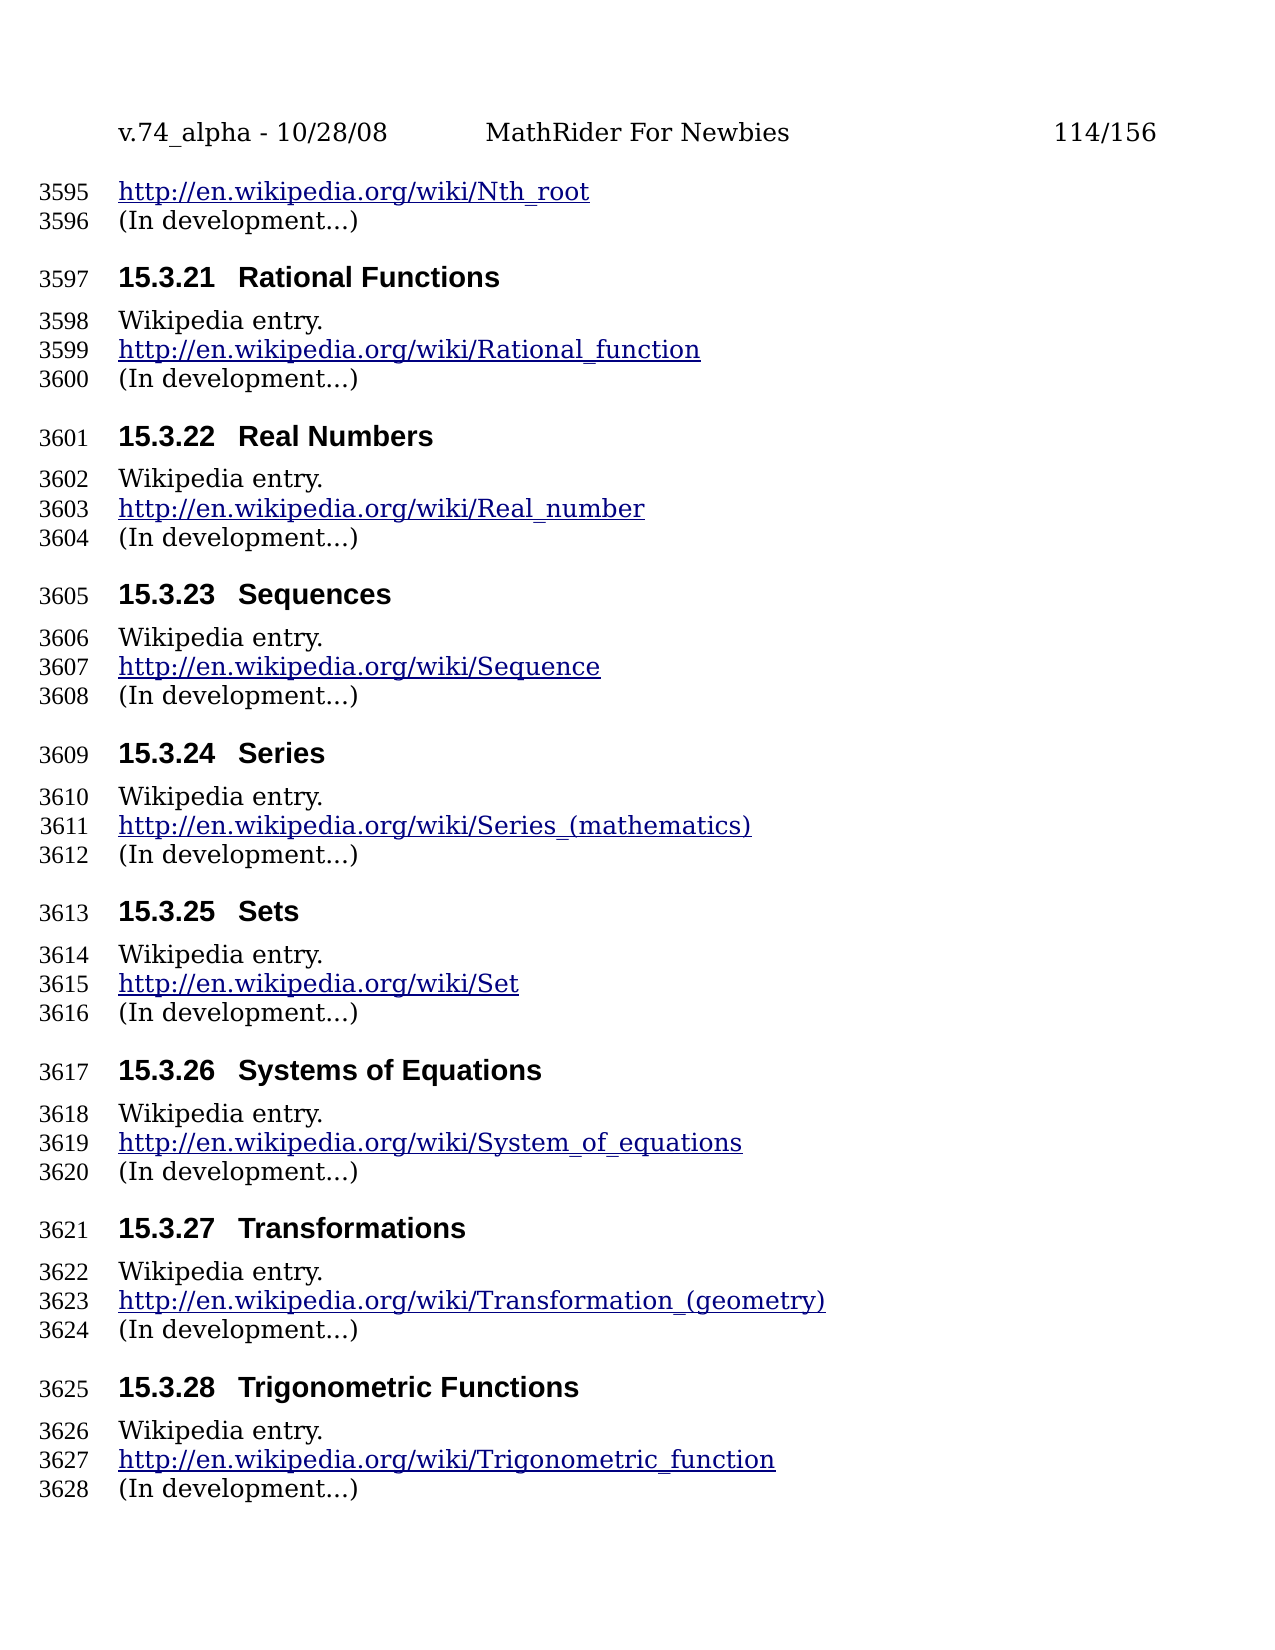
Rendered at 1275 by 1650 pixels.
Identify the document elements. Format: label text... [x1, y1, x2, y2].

text http://en.wikipedia.org/wiki/Rational_function [118, 335, 1157, 364]
subtitle Sequences [118, 577, 1157, 611]
text http://en.wikipedia.org/wiki/Trigonometric_function [118, 1445, 1157, 1474]
text Wikipedia entry. [118, 306, 1157, 335]
text http://en.wikipedia.org/wiki/Real_number [118, 494, 1157, 523]
subtitle Systems of Equations [118, 1053, 1157, 1086]
text Wikipedia entry. [118, 1257, 1157, 1287]
text http://en.wikipedia.org/wiki/Sequence [118, 652, 1157, 682]
text (In development...) [118, 682, 1157, 711]
text (In development...) [118, 206, 1157, 235]
text (In development...) [118, 840, 1157, 869]
text (In development...) [118, 523, 1157, 552]
subtitle Transformations [118, 1211, 1157, 1245]
text http://en.wikipedia.org/wiki/Transformation_(geometry) [118, 1287, 1157, 1316]
subtitle Rational Functions [118, 260, 1157, 294]
subtitle Trigonometric Functions [118, 1370, 1157, 1403]
subtitle Sets [118, 894, 1157, 928]
subtitle Series [118, 736, 1157, 769]
text http://en.wikipedia.org/wiki/Set [118, 969, 1157, 999]
text Wikipedia entry. [118, 1099, 1157, 1128]
text (In development...) [118, 999, 1157, 1028]
text http://en.wikipedia.org/wiki/Nth_root [118, 177, 1157, 206]
text Wikipedia entry. [118, 465, 1157, 494]
text Wikipedia entry. [118, 940, 1157, 969]
text http://en.wikipedia.org/wiki/System_of_equations [118, 1128, 1157, 1157]
text Wikipedia entry. [118, 623, 1157, 652]
text (In development...) [118, 1316, 1157, 1345]
text http://en.wikipedia.org/wiki/Series_(mathematics) [118, 811, 1157, 840]
text Wikipedia entry. [118, 782, 1157, 811]
text (In development...) [118, 1157, 1157, 1186]
text Wikipedia entry. [118, 1416, 1157, 1445]
text (In development...) [118, 364, 1157, 394]
text (In development...) [118, 1474, 1157, 1503]
subtitle Real Numbers [118, 419, 1157, 452]
